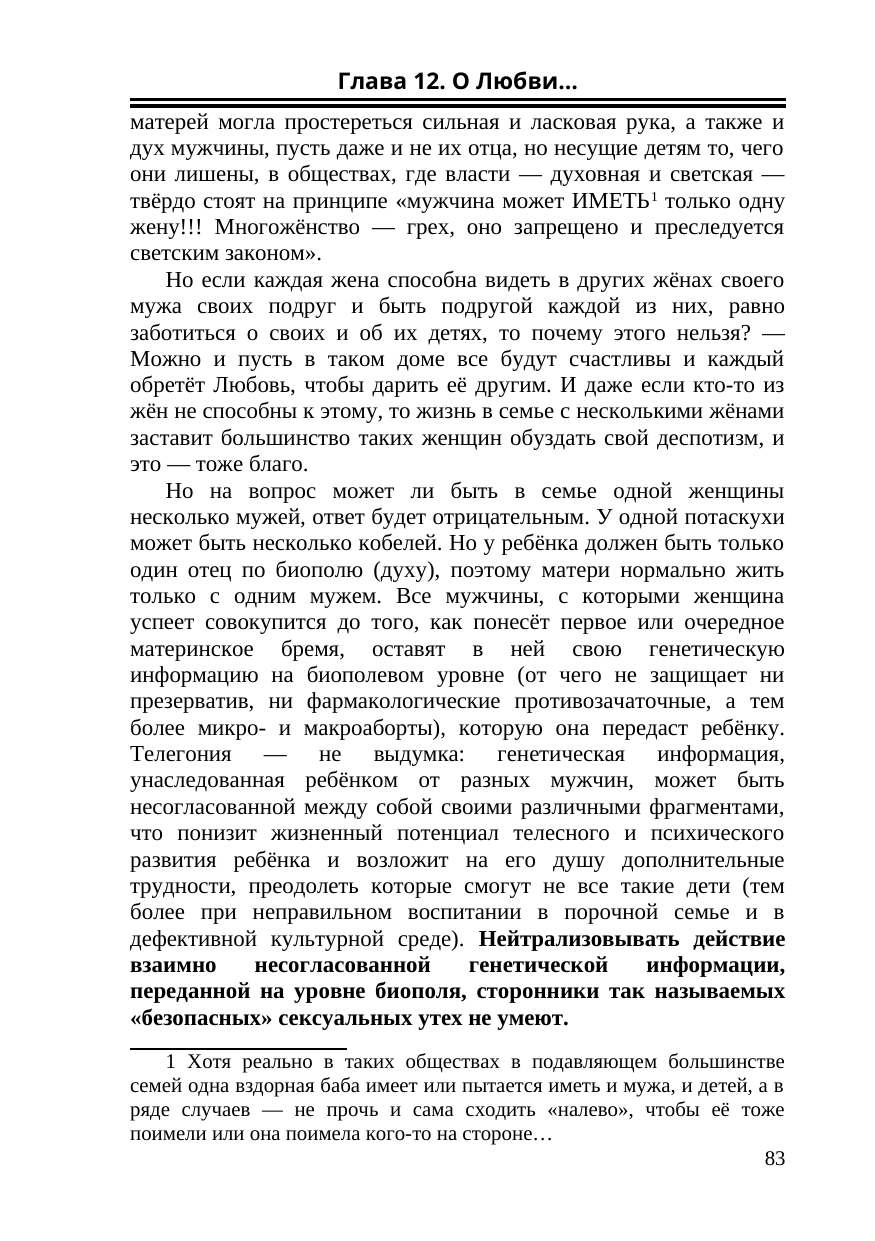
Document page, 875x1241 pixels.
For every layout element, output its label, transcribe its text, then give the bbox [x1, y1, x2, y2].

text Но если каждая жена способна видеть в других жёнах своего мужа своих подруг и быть подругой каждой из них, равно заботиться о своих и об их детях, то почему этого нельзя? — Можно и пусть в таком доме все будут счастливы и каждый обретёт Любовь, чтобы дарить её другим. И даже если кто-то из жён не способны к этому, то жизнь в семье с несколькими жёнами заставит большинство таких женщин обуздать свой деспотизм, и это — тоже благо. [130, 266, 786, 477]
text матерей могла простереться сильная и ласковая рука, а также и дух мужчины, пусть даже и не их отца, но несущие детям то, чего они лишены, в обществах, где власти — духовная и светская — твёрдо стоят на принципе «мужчина может ИМЕТЬ только одну жену!!! Многожёнство — грех, оно запрещено и преследуется светским законом». [130, 108, 786, 266]
text Хотя реально в таких обществах в подавляющем большинстве семей одна вздорная баба имеет или пытается иметь и мужа, и детей, а в ряде случаев — не прочь и сама сходить «налево», чтобы её тоже поимели или она поимела кого-то на стороне… [130, 1049, 786, 1145]
text Но на вопрос может ли быть в семье одной женщины несколько мужей, ответ будет отрицательным. У одной потаскухи может быть несколько кобелей. Но у ребёнка должен быть только один отец по биополю (духу), поэтому матери нормально жить только с одним мужем. Все мужчины, с которыми женщина успеет совокупится до того, как понесёт первое или очередное материнское бремя, оставят в ней свою генетическую информацию на биополевом уровне (от чего не защищает ни презерватив, ни фармакологические противозачаточные, а тем более микро- и макроаборты), которую она передаст ребёнку. Телегония — не выдумка: генетическая информация, унаследованная ребёнком от разных мужчин, может быть несогласованной между собой своими различными фрагментами, что понизит жизненный потенциал телесного и психического развития ребёнка и возложит на его душу дополнительные трудности, преодолеть которые смогут не все такие дети (тем более при неправильном воспитании в порочной семье и в дефективной культурной среде). Нейтрализовывать действие взаимно несогласованной генетической информации, переданной на уровне биополя, сторонники так называемых «безопасных» сексуальных утех не умеют. [130, 477, 786, 1030]
